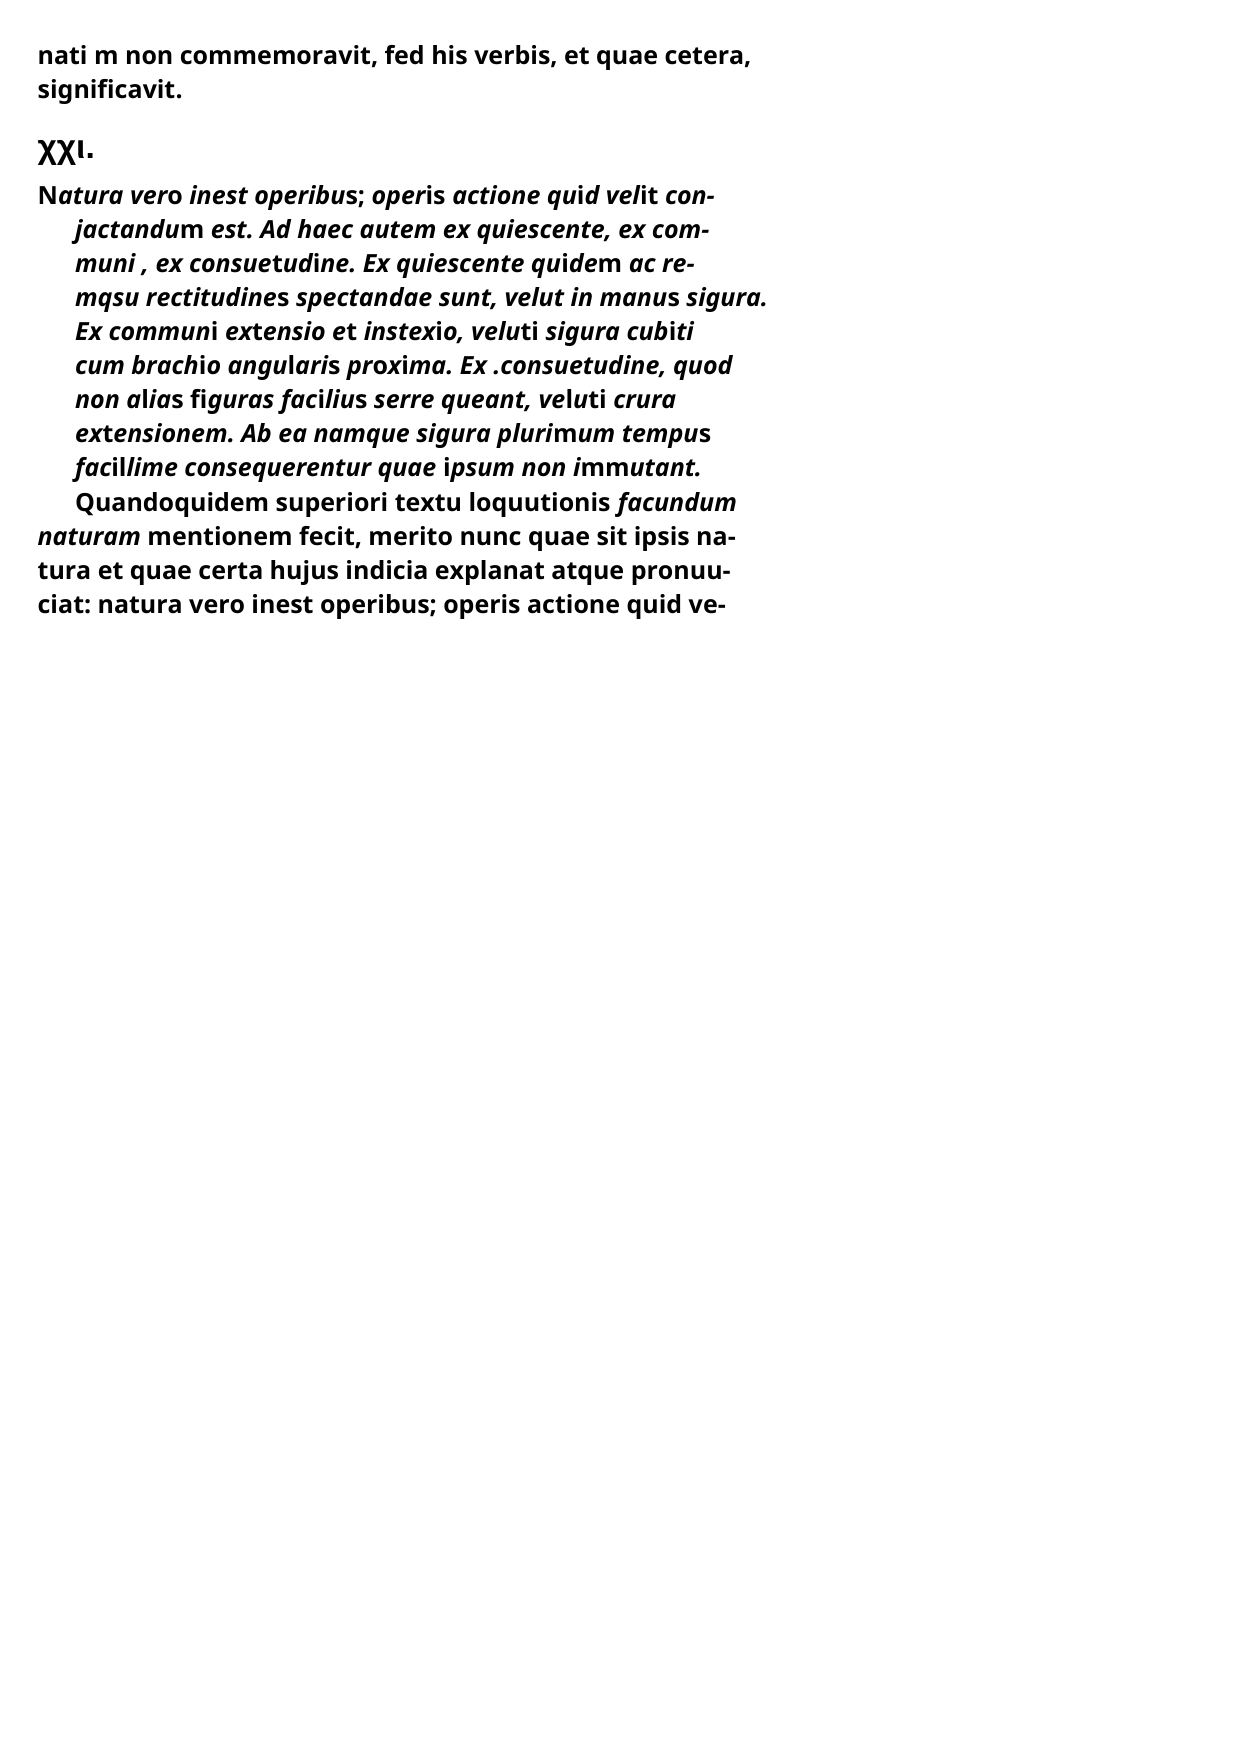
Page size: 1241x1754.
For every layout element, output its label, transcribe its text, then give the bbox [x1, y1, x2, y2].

text nati m non commemoravit, fed his verbis, et quae cetera, significavit. [37, 37, 1203, 106]
subtitle χχι. [37, 126, 1203, 165]
text Natura vero inest operibus; operis actione quid velit con- jactandum est. Ad haec autem ex quiescente, ex com- muni , ex consuetudine. Ex quiescente quidem ac re- mqsu rectitudines spectandae sunt, velut in manus sigura. Ex communi extensio et instexio, veluti sigura cubiti cum brachio angularis proxima. Ex .consuetudine, quod non alias figuras facilius serre queant, veluti crura extensionem. Ab ea namque sigura plurimum tempus facillime consequerentur quae ipsum non immutant. [37, 178, 1203, 484]
text Quandoquidem superiori textu loquutionis facundum naturam mentionem fecit, merito nunc quae sit ipsis na- tura et quae certa hujus indicia explanat atque pronuu- ciat: natura vero inest operibus; operis actione quid ve- [37, 484, 1203, 620]
